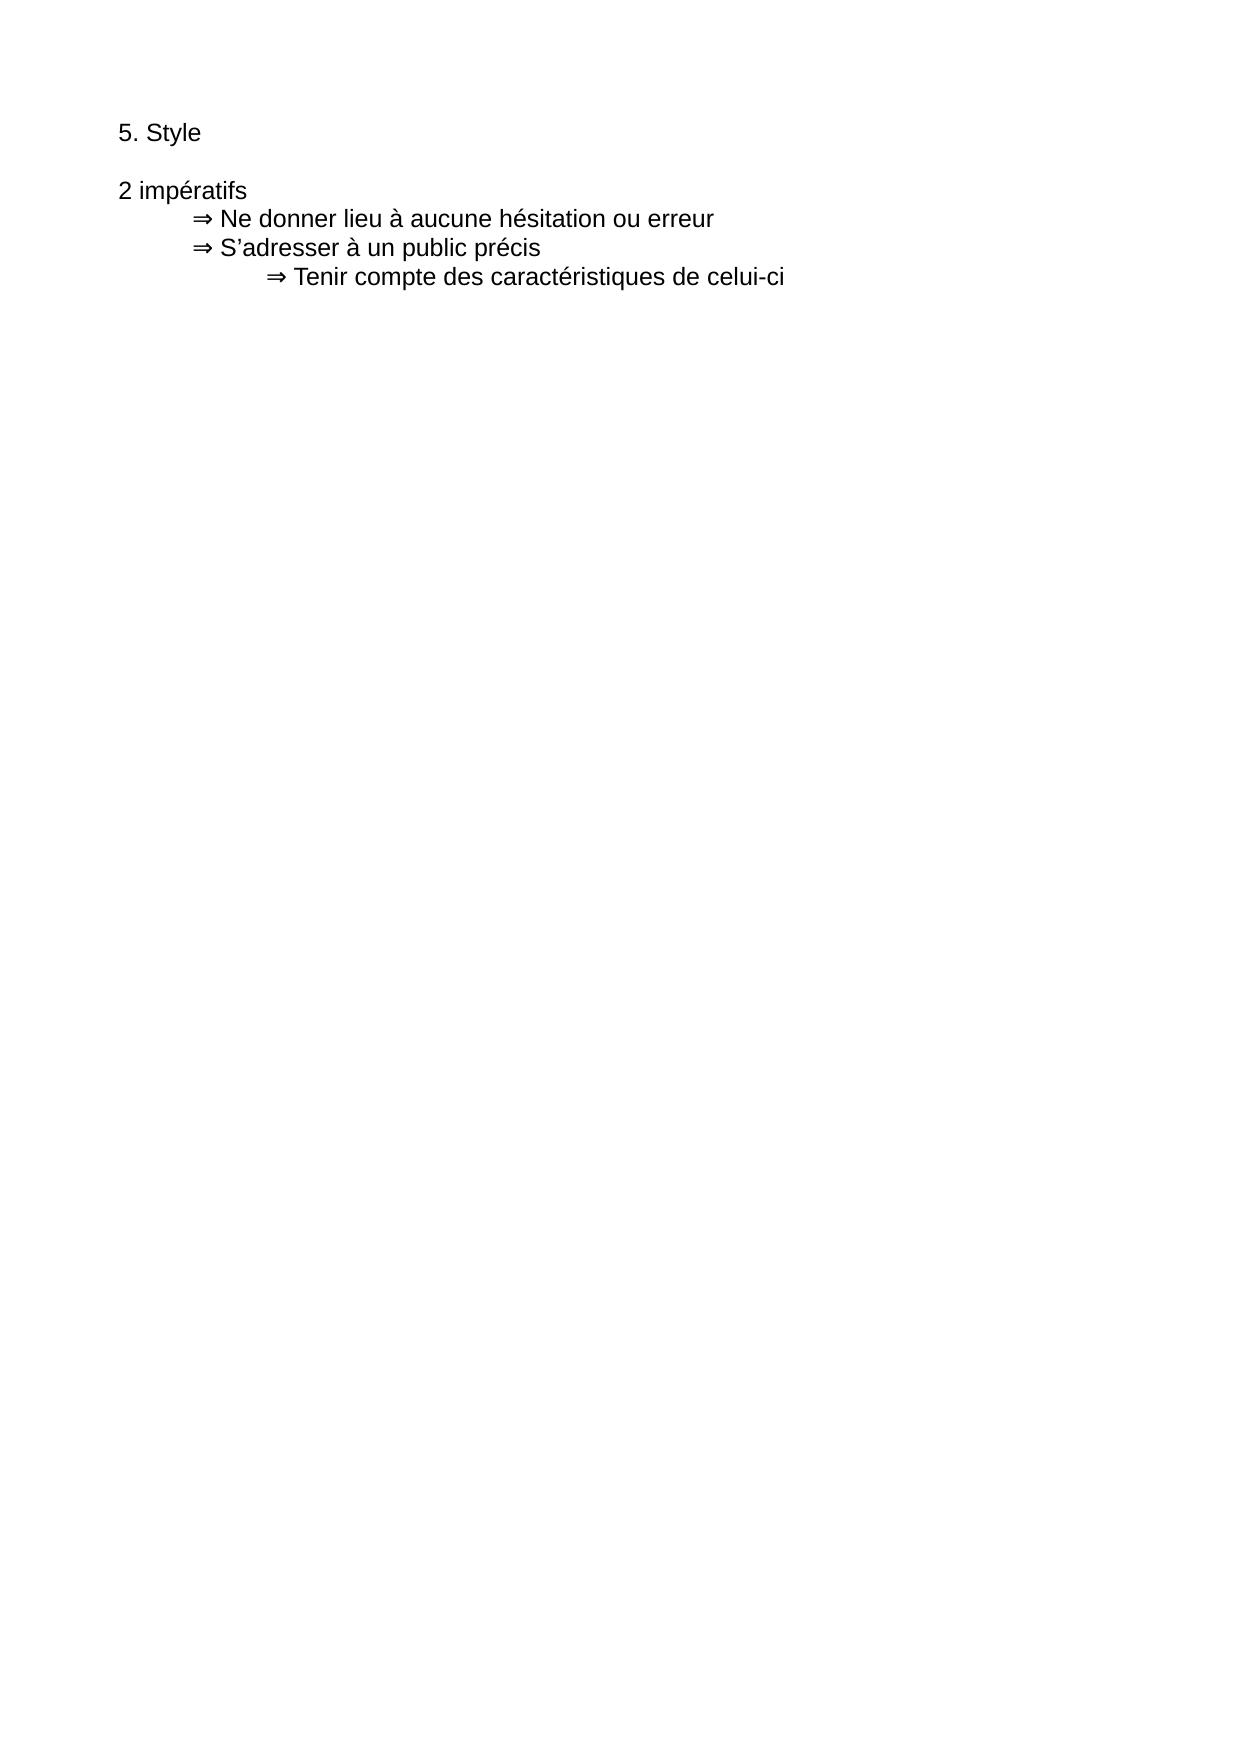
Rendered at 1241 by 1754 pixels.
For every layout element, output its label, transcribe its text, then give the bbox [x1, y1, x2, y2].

text ⇒ S’adresser à un public précis [118, 233, 1122, 262]
text 2 impératifs [118, 176, 1122, 204]
text ⇒ Tenir compte des caractéristiques de celui-ci [118, 262, 1122, 291]
text 5. Style [118, 118, 1122, 147]
text ⇒ Ne donner lieu à aucune hésitation ou erreur [118, 204, 1122, 233]
